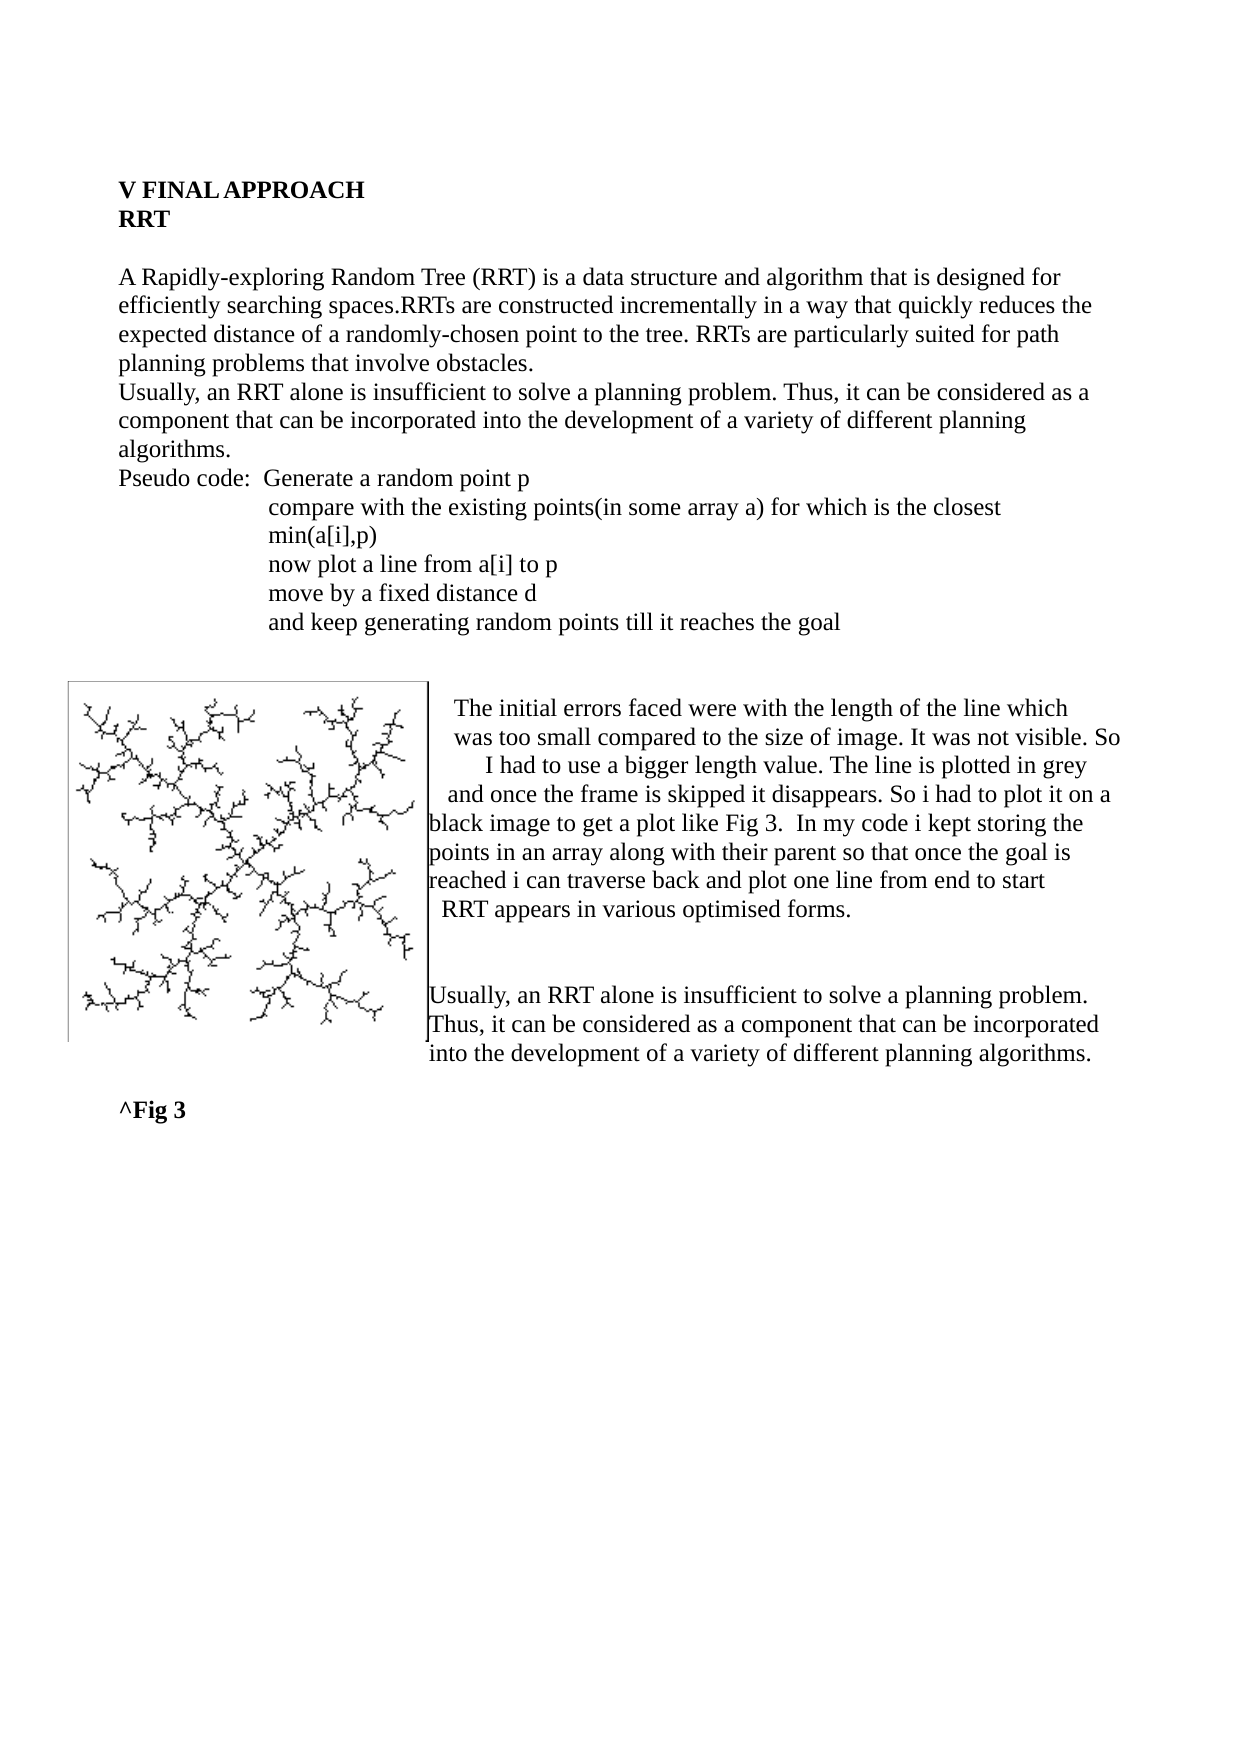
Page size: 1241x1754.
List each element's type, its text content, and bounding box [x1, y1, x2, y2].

text I had to use a bigger length value. The line is plotted in grey [429, 751, 1122, 779]
text ^Fig 3 [118, 1096, 1122, 1124]
text min(a[i],p) [118, 521, 1122, 549]
text and once the frame is skipped it disappears. So i had to plot it on a black image to get a plot like Fig 3. In my code i kept storing the points in an array along with their parent so that once the goal is reached i can traverse back and plot one line from end to start [429, 779, 1122, 894]
text compare with the existing points(in some array a) for which is the closest [118, 492, 1122, 521]
text V FINAL APPROACH [118, 176, 1122, 204]
text now plot a line from a[i] to p [118, 549, 1122, 578]
text RRT appears in various optimised forms. [429, 894, 1122, 923]
text and keep generating random points till it reaches the goal [118, 607, 1122, 636]
text move by a fixed distance d [118, 578, 1122, 607]
text RRT [118, 204, 1122, 233]
text Usually, an RRT alone is insufficient to solve a planning problem. Thus, it can be considered as a component that can be incorporated into the development of a variety of different planning algorithms. [118, 981, 1122, 1067]
text A Rapidly-exploring Random Tree (RRT) is a data structure and algorithm that is designed for efficiently searching spaces.RRTs are constructed incrementally in a way that quickly reduces the expected distance of a randomly-chosen point to the tree. RRTs are particularly suited for path planning problems that involve obstacles. [118, 262, 1122, 377]
picture [67, 681, 429, 1042]
text Usually, an RRT alone is insufficient to solve a planning problem. Thus, it can be considered as a component that can be incorporated into the development of a variety of different planning algorithms. [118, 377, 1122, 463]
text Pseudo code: Generate a random point p [118, 463, 1122, 492]
text The initial errors faced were with the length of the line which [429, 693, 1122, 722]
text was too small compared to the size of image. It was not visible. So [429, 722, 1122, 751]
